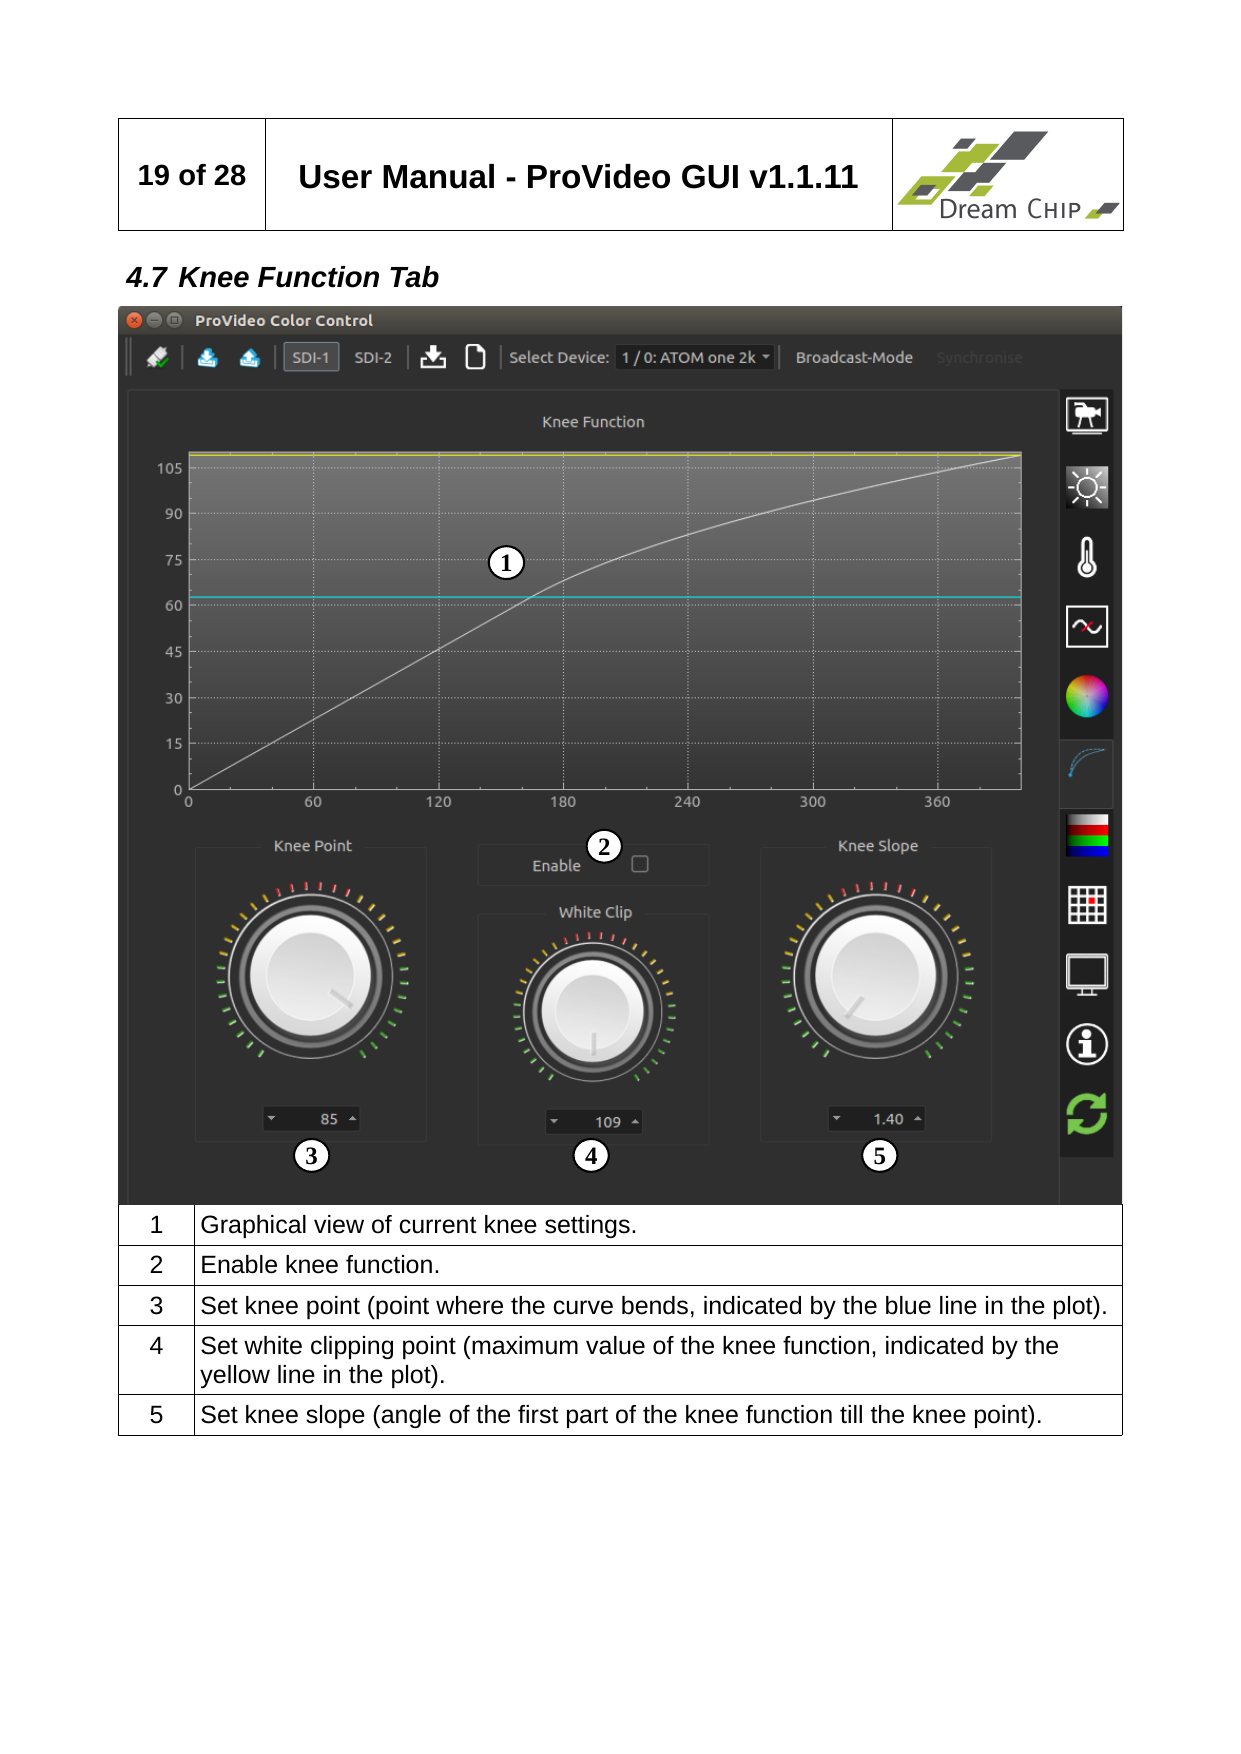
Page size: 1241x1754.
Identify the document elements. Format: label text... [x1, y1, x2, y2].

table_header Graphical view of current knee settings. [195, 1205, 1122, 1245]
table_cell Set knee slope (angle of the first part of the knee function till the knee point). [195, 1395, 1122, 1435]
table_header 1 [119, 1205, 194, 1245]
picture [118, 306, 1123, 1205]
table_cell Set white clipping point (maximum value of the knee function, indicated by the yellow line in the plot). [195, 1326, 1122, 1394]
table_cell Enable knee function. [195, 1246, 1122, 1285]
table_cell 3 [119, 1286, 194, 1325]
table_cell 4 [119, 1326, 194, 1394]
table_cell Set knee point (point where the curve bends, indicated by the blue line in the plot). [195, 1286, 1122, 1325]
table_cell 2 [119, 1246, 194, 1285]
table_cell 5 [119, 1395, 194, 1435]
subtitle Knee Function Tab [118, 260, 1122, 293]
picture [897, 130, 1120, 220]
